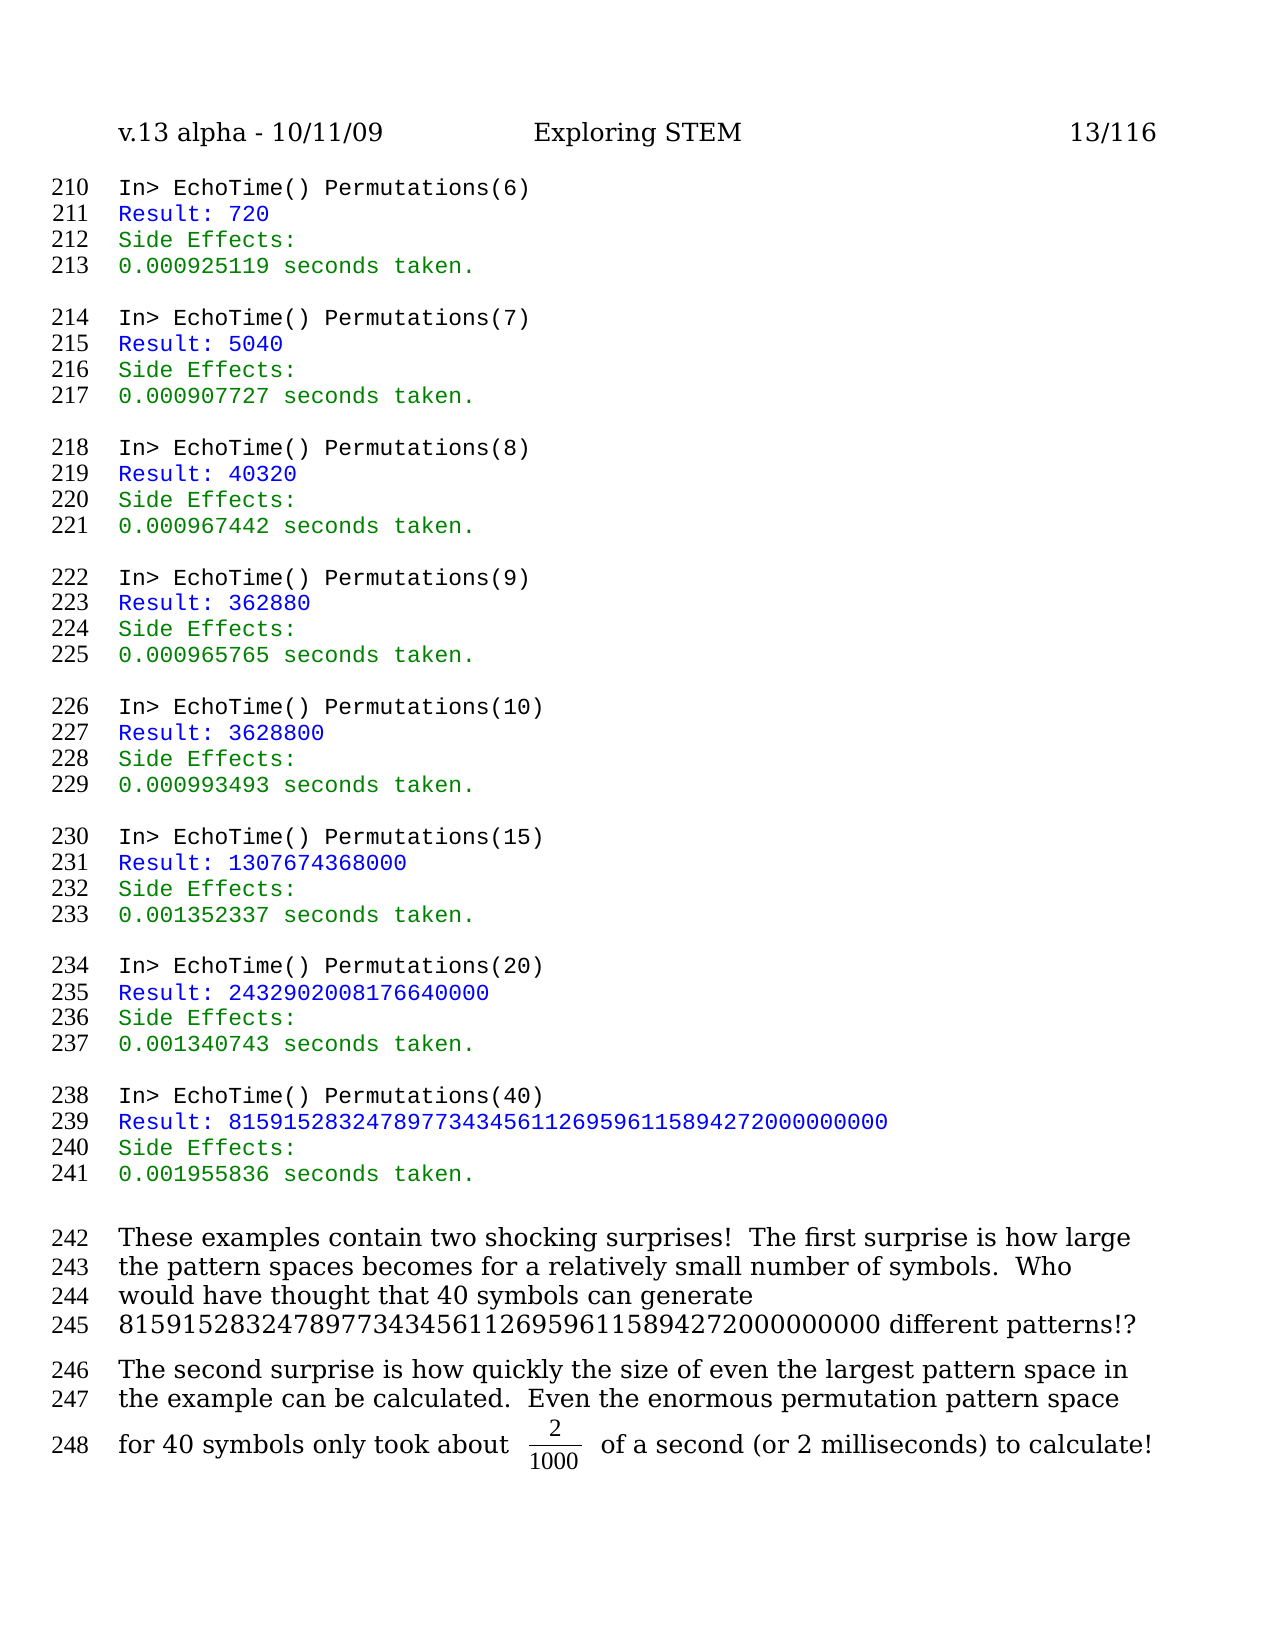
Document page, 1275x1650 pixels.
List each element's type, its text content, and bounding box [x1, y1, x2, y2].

text Side Effects: [118, 618, 1157, 644]
text 0.000925119 seconds taken. [118, 254, 1157, 281]
text Result: 3628800 [118, 721, 1157, 747]
text 0.001352337 seconds taken. [118, 903, 1157, 929]
text In> EchoTime() Permutations(15) [118, 825, 1157, 851]
text 0.000907727 seconds taken. [118, 384, 1157, 410]
text 0.001340743 seconds taken. [118, 1033, 1157, 1059]
text Side Effects: [118, 488, 1157, 514]
text 0.000993493 seconds taken. [118, 773, 1157, 799]
text 0.000965765 seconds taken. [118, 644, 1157, 669]
text In> EchoTime() Permutations(40) [118, 1084, 1157, 1111]
text Side Effects: [118, 229, 1157, 254]
text In> EchoTime() Permutations(6) [118, 177, 1157, 203]
text These examples contain two shocking surprises! The first surprise is how large the pattern spaces becomes for a relatively small number of symbols. Who would have thought that 40 symbols can generate 815915283247897734345611269596115894272000000000 different patterns!? [118, 1223, 1157, 1340]
text Side Effects: [118, 1007, 1157, 1033]
text Result: 815915283247897734345611269596115894272000000000 [118, 1111, 1157, 1136]
text Result: 1307674368000 [118, 851, 1157, 877]
text Side Effects: [118, 358, 1157, 384]
text In> EchoTime() Permutations(20) [118, 955, 1157, 981]
text Result: 5040 [118, 332, 1157, 358]
text In> EchoTime() Permutations(9) [118, 566, 1157, 592]
text Result: 2432902008176640000 [118, 981, 1157, 1007]
text Result: 362880 [118, 592, 1157, 618]
text Side Effects: [118, 747, 1157, 773]
text In> EchoTime() Permutations(7) [118, 306, 1157, 332]
text The second surprise is how quickly the size of even the largest pattern space in the example can be calculated. Even the enormous permutation pattern space for 40 symbols only took aboutof a second (or 2 milliseconds) to calculate! [118, 1355, 1157, 1477]
text 0.001955836 seconds taken. [118, 1162, 1157, 1188]
text Side Effects: [118, 1136, 1157, 1162]
text 0.000967442 seconds taken. [118, 514, 1157, 540]
text In> EchoTime() Permutations(10) [118, 696, 1157, 721]
text Side Effects: [118, 877, 1157, 903]
text In> EchoTime() Permutations(8) [118, 436, 1157, 462]
text Result: 40320 [118, 462, 1157, 488]
text Result: 720 [118, 203, 1157, 229]
